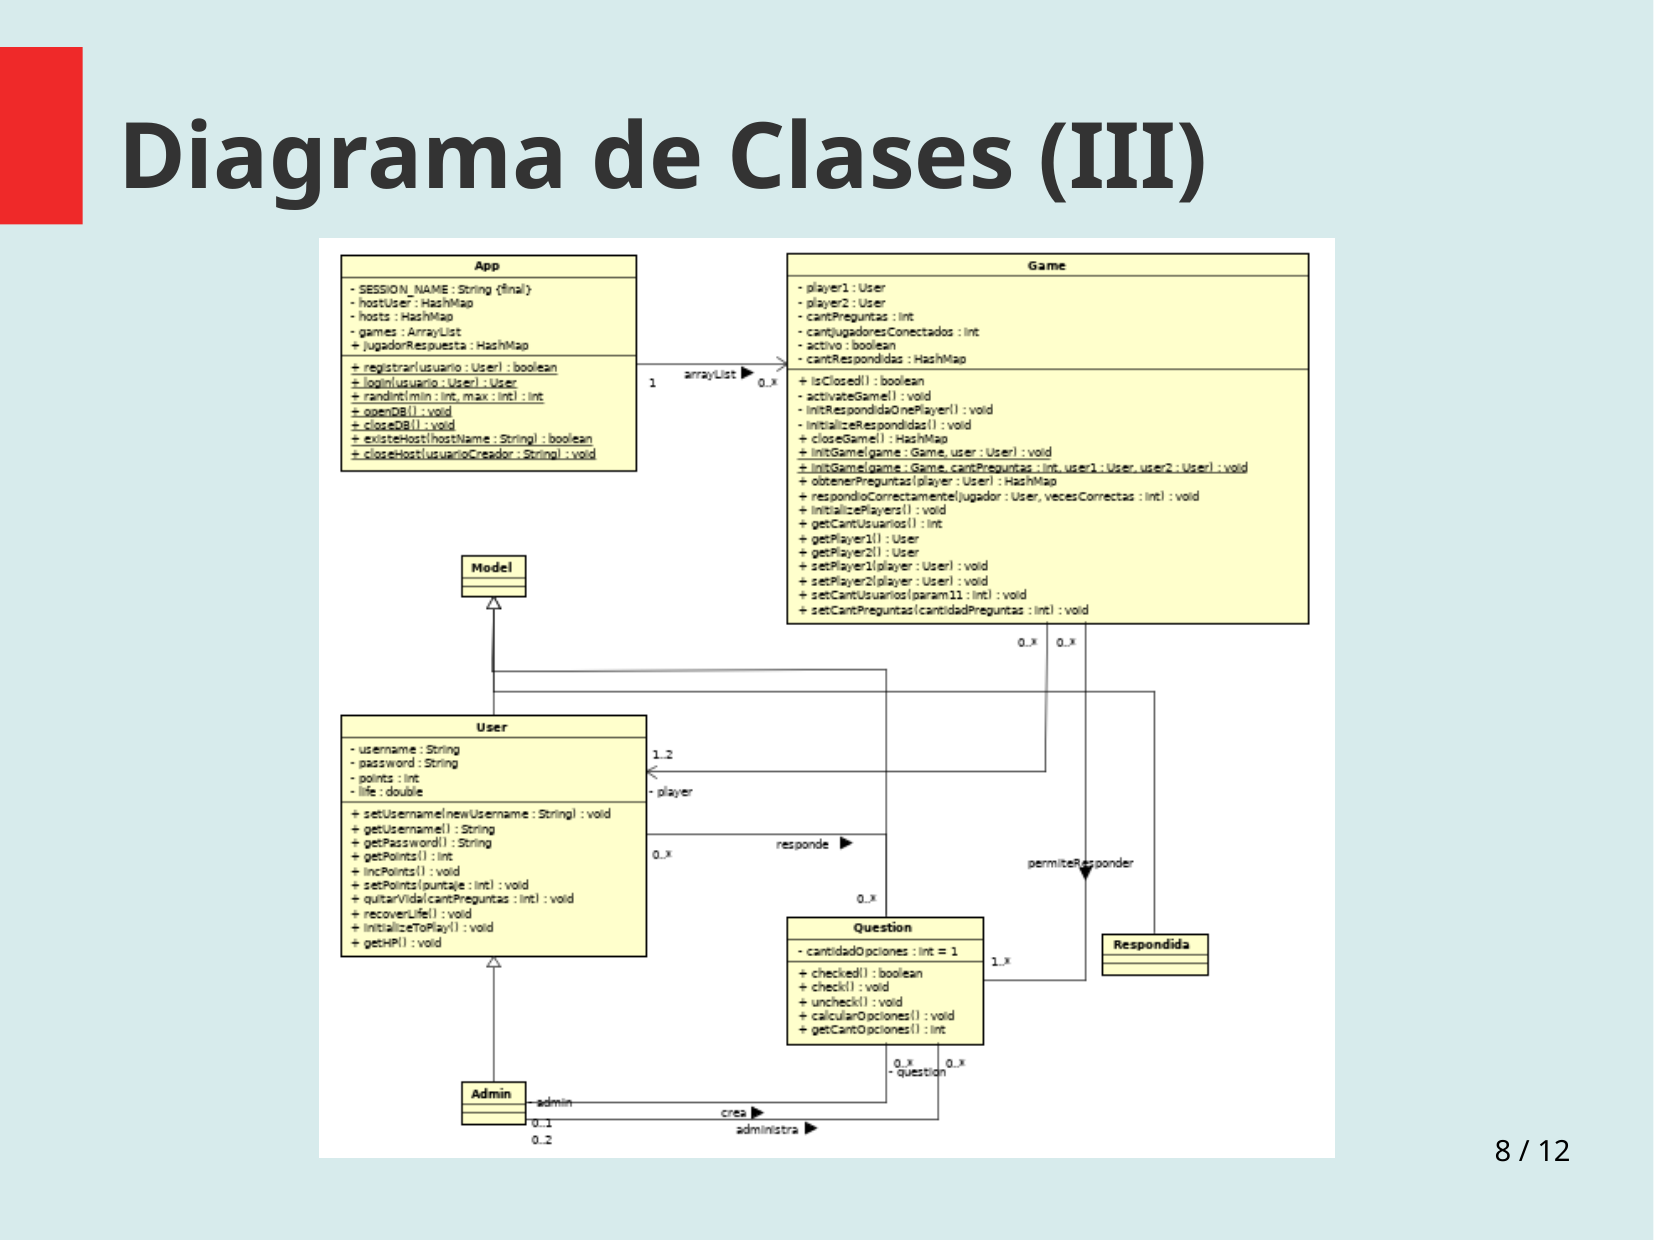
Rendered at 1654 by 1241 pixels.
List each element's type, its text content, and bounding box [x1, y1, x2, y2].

title Diagrama de Clases (III) [118, 49, 1571, 257]
picture [319, 238, 1335, 1158]
